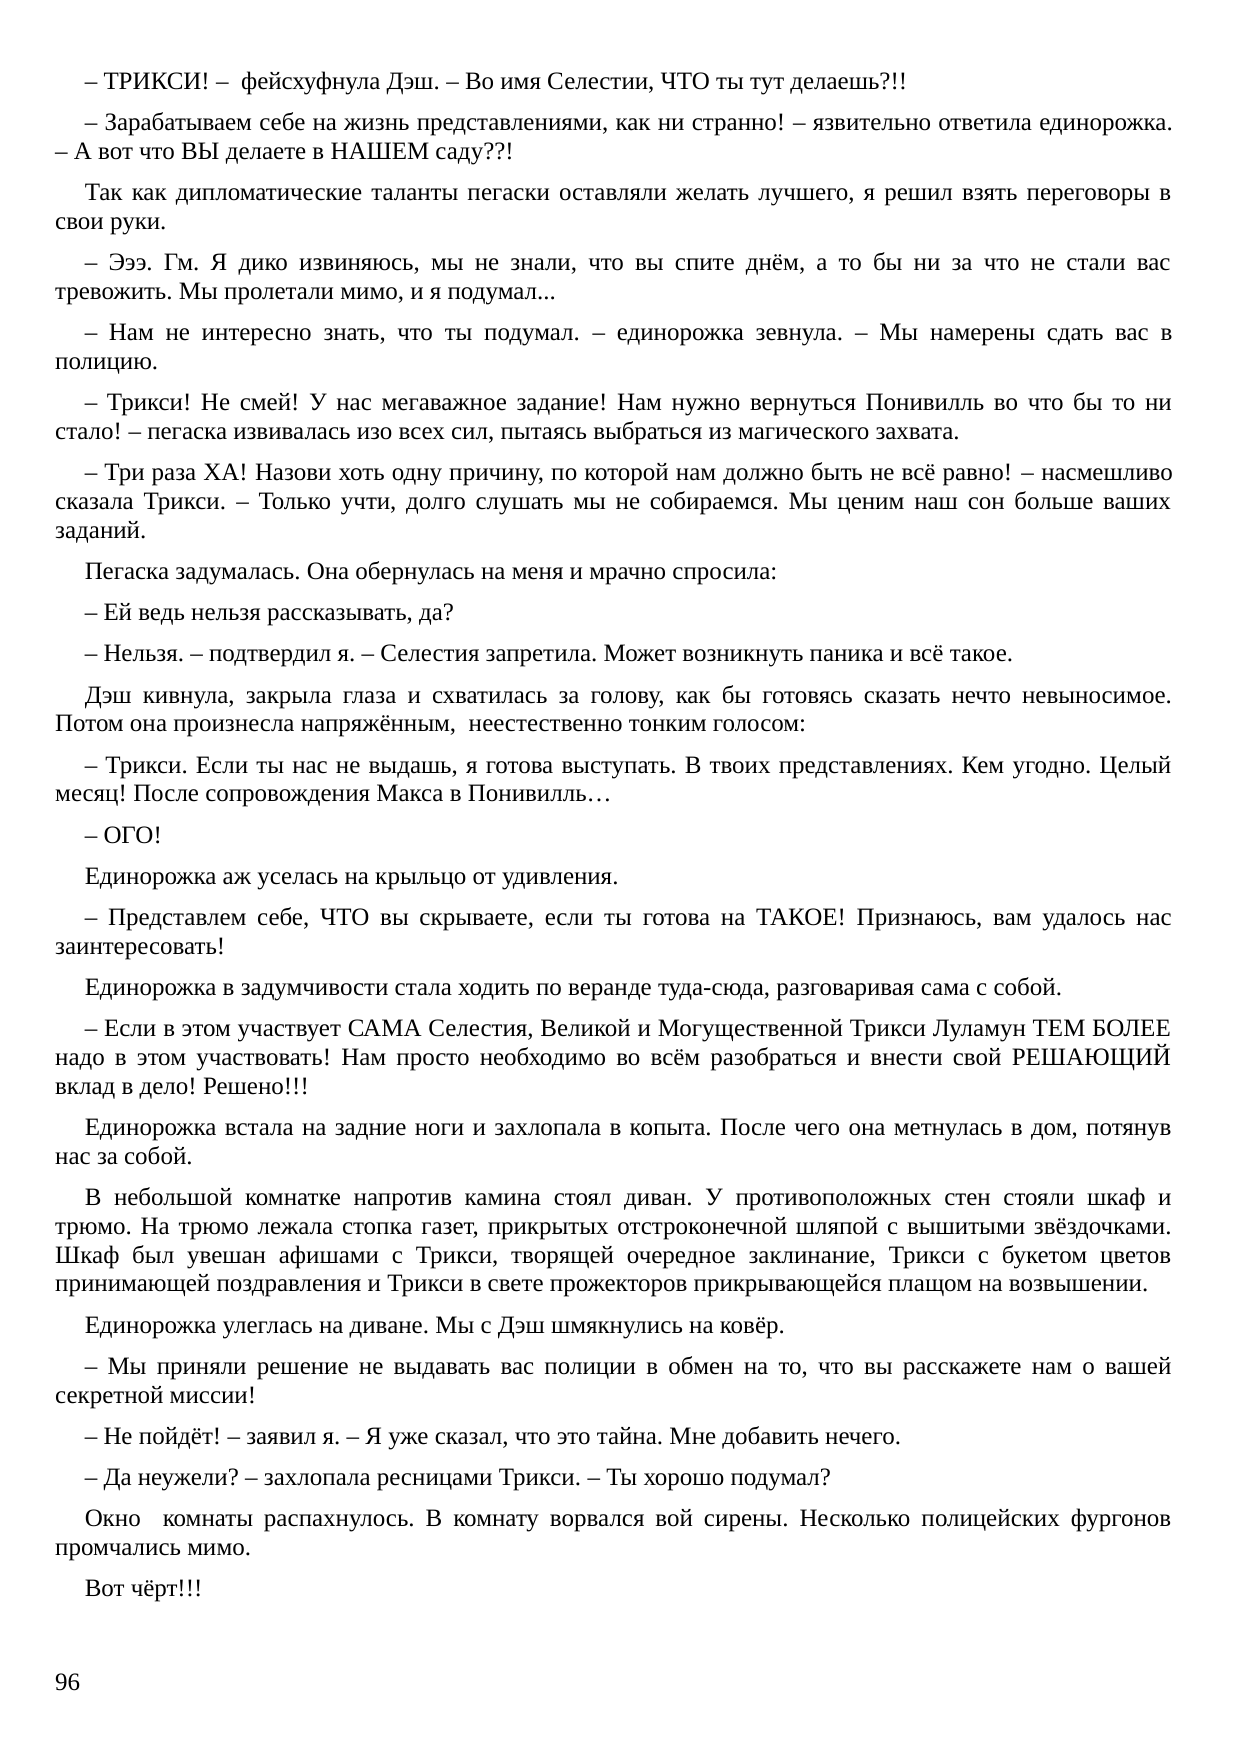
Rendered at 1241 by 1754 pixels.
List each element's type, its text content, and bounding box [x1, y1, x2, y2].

text – ТРИКСИ! – фейсхуфнула Дэш. – Во имя Селестии, ЧТО ты тут делаешь?!! [55, 66, 1173, 95]
text В небольшой комнатке напротив камина стоял диван. У противоположных стен стояли шкаф и трюмо. На трюмо лежала стопка газет, прикрытых отстроконечной шляпой с вышитыми звёздочками. Шкаф был увешан афишами с Трикси, творящей очередное заклинание, Трикси с букетом цветов принимающей поздравления и Трикси в свете прожекторов прикрывающейся плащом на возвышении. [55, 1182, 1173, 1297]
text – Представлем себе, ЧТО вы скрываете, если ты готова на ТАКОЕ! Признаюсь, вам удалось нас заинтересовать! [55, 902, 1173, 960]
text Единорожка в задумчивости стала ходить по веранде туда-сюда, разговаривая сама с собой. [55, 972, 1173, 1001]
text – Эээ. Гм. Я дико извиняюсь, мы не знали, что вы спите днём, а то бы ни за что не стали вас тревожить. Мы пролетали мимо, и я подумал... [55, 247, 1173, 305]
text – Зарабатываем себе на жизнь представлениями, как ни странно! – язвительно ответила единорожка. – А вот что ВЫ делаете в НАШЕМ саду??! [55, 107, 1173, 165]
text – Трикси! Не смей! У нас мегаважное задание! Нам нужно вернуться Понивилль во что бы то ни стало! – пегаска извивалась изо всех сил, пытаясь выбраться из магического захвата. [55, 387, 1173, 445]
text Единорожка улеглась на диване. Мы с Дэш шмякнулись на ковёр. [55, 1310, 1173, 1338]
text – Трикси. Если ты нас не выдашь, я готова выступать. В твоих представлениях. Кем угодно. Целый месяц! После сопровождения Макса в Понивилль… [55, 750, 1173, 807]
text Дэш кивнула, закрыла глаза и схватилась за голову, как бы готовясь сказать нечто невыносимое. Потом она произнесла напряжённым, неестественно тонким голосом: [55, 680, 1173, 737]
text Единорожка аж уселась на крыльцо от удивления. [55, 861, 1173, 890]
text Вот чёрт!!! [55, 1573, 1173, 1602]
text – Да неужели? – захлопала ресницами Трикси. – Ты хорошо подумал? [55, 1462, 1173, 1491]
text Так как дипломатические таланты пегаски оставляли желать лучшего, я решил взять переговоры в свои руки. [55, 177, 1173, 235]
text – Ей ведь нельзя рассказывать, да? [55, 597, 1173, 626]
text – Не пойдёт! – заявил я. – Я уже сказал, что это тайна. Мне добавить нечего. [55, 1421, 1173, 1450]
text – ОГО! [55, 820, 1173, 848]
text Единорожка встала на задние ноги и захлопала в копыта. После чего она метнулась в дом, потянув нас за собой. [55, 1112, 1173, 1170]
text – Если в этом участвует САМА Селестия, Великой и Могущественной Трикси Луламун ТЕМ БОЛЕЕ надо в этом участвовать! Нам просто необходимо во всём разобраться и внести свой РЕШАЮЩИЙ вклад в дело! Решено!!! [55, 1013, 1173, 1100]
text – Нам не интересно знать, что ты подумал. – единорожка зевнула. – Мы намерены сдать вас в полицию. [55, 317, 1173, 375]
text Окно комнаты распахнулось. В комнату ворвался вой сирены. Несколько полицейских фургонов промчались мимо. [55, 1503, 1173, 1561]
text – Мы приняли решение не выдавать вас полиции в обмен на то, что вы расскажете нам о вашей секретной миссии! [55, 1351, 1173, 1408]
text – Три раза ХА! Назови хоть одну причину, по которой нам должно быть не всё равно! – насмешливо сказала Трикси. – Только учти, долго слушать мы не собираемся. Мы ценим наш сон больше ваших заданий. [55, 457, 1173, 543]
text Пегаска задумалась. Она обернулась на меня и мрачно спросила: [55, 556, 1173, 585]
text – Нельзя. – подтвердил я. – Селестия запретила. Может возникнуть паника и всё такое. [55, 638, 1173, 667]
